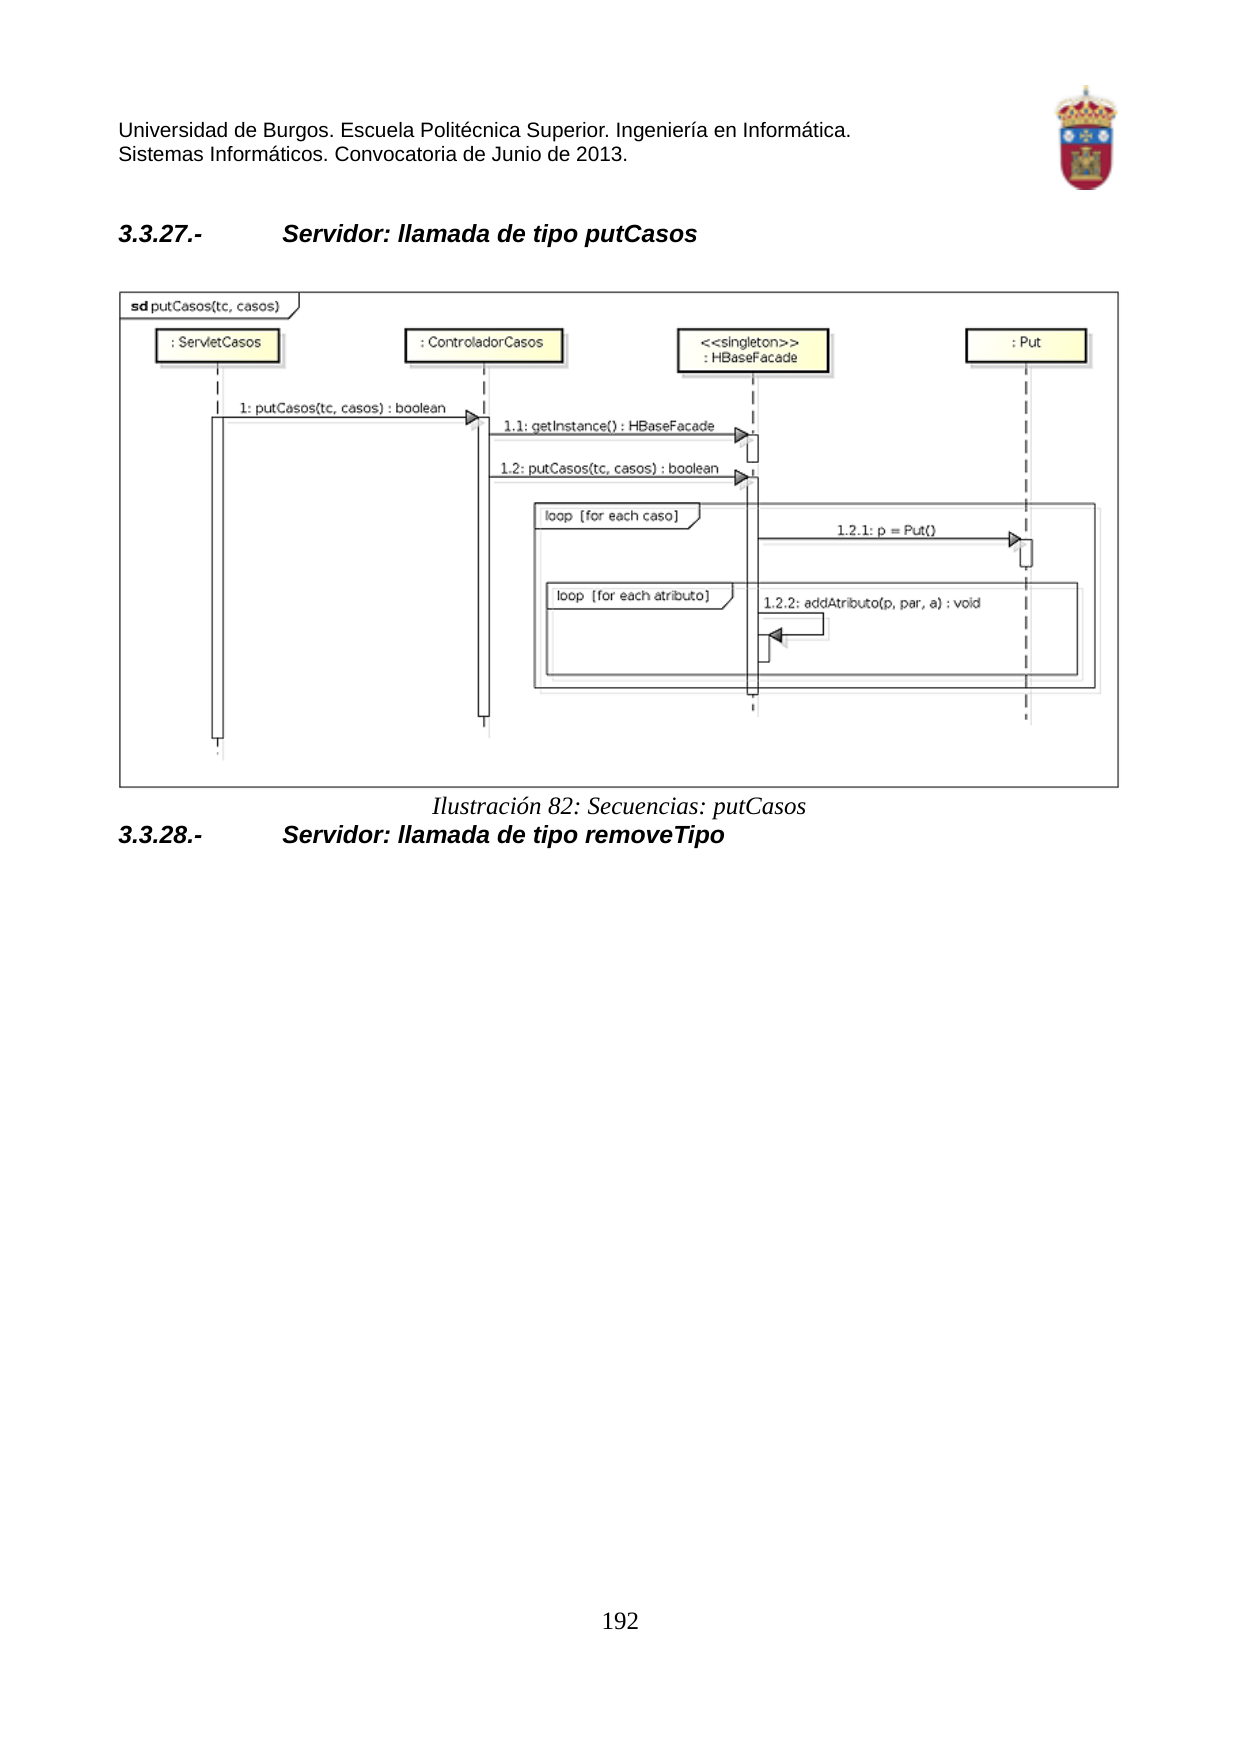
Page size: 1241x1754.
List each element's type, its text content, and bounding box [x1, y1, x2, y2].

text [118, 273, 1122, 289]
subtitle Servidor: llamada de tipo putCasos [118, 219, 1122, 248]
picture [1053, 85, 1120, 190]
subtitle Servidor: llamada de tipo removeTipo [118, 820, 1122, 849]
picture [118, 289, 1123, 792]
text Ilustración 82: Secuencias: putCasos [118, 792, 1122, 820]
